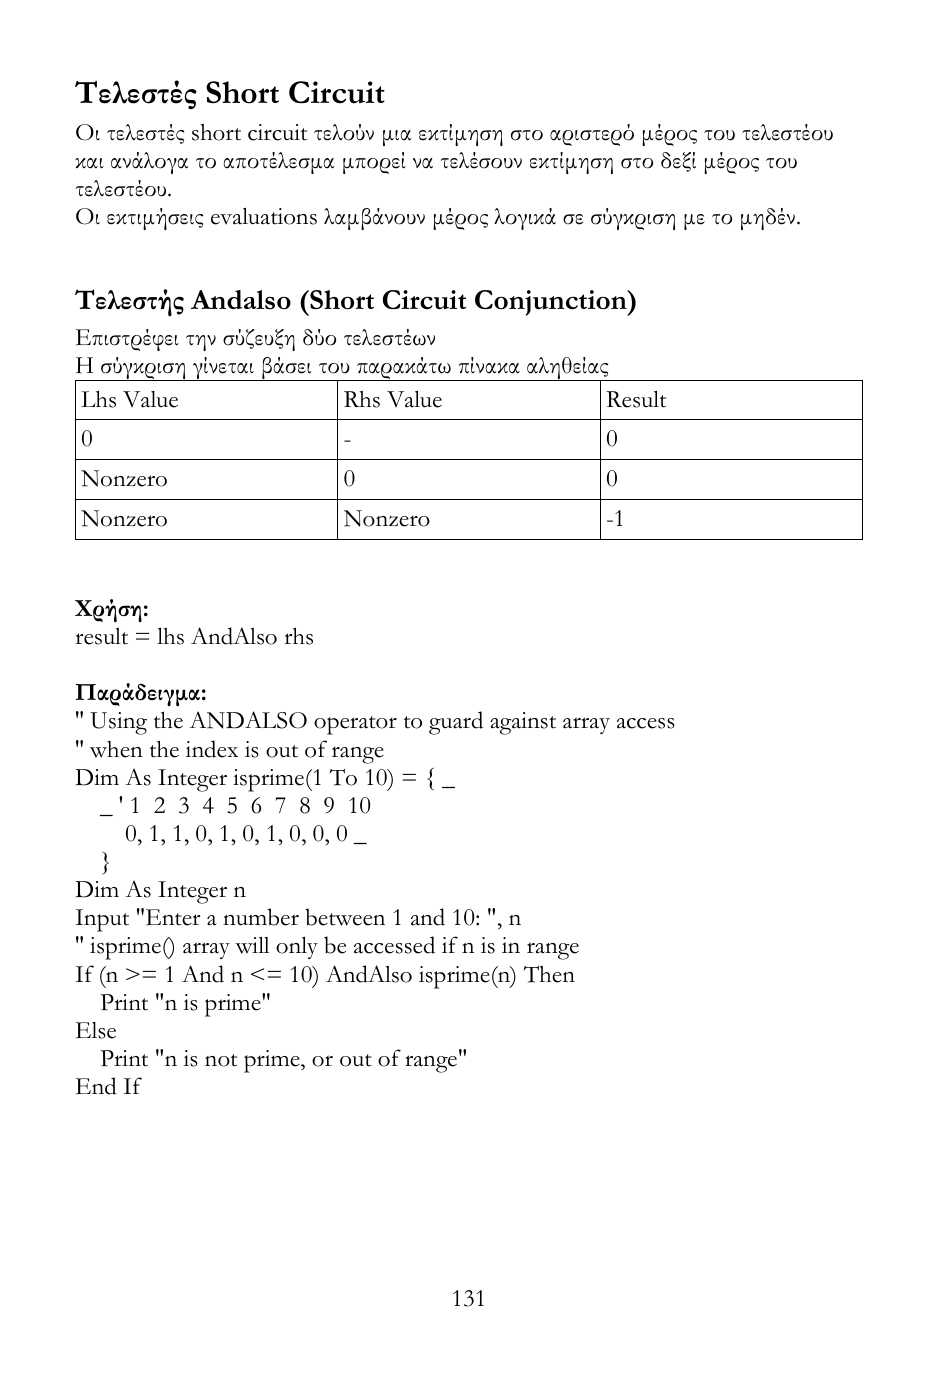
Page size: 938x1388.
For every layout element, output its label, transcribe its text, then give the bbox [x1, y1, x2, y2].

table_header Result [601, 381, 862, 419]
text Οι εκτιμήσεις evaluations λαμβάνουν μέρος λογικά σε σύγκριση με το μηδέν. [75, 203, 862, 231]
table_cell -1 [601, 500, 862, 538]
text } [75, 848, 862, 876]
text Print "n is not prime, or out of range" [75, 1045, 862, 1073]
text Else [75, 1017, 862, 1045]
subtitle Τελεστής Andalso (Short Circuit Conjunction) [75, 284, 862, 317]
text 0, 1, 1, 0, 1, 0, 1, 0, 0, 0 _ [75, 820, 862, 848]
table_cell Nonzero [76, 460, 337, 499]
table_cell Nonzero [338, 500, 600, 538]
table_cell 0 [76, 420, 337, 459]
text '' isprime() array will only be accessed if n is in range [75, 932, 862, 960]
table_header Rhs Value [338, 381, 600, 419]
text If (n >= 1 And n <= 10) AndAlso isprime(n) Then [75, 960, 862, 988]
text '' when the index is out of range [75, 735, 862, 763]
text Dim As Integer isprime(1 To 10) = { _ [75, 763, 862, 792]
table_cell 0 [338, 460, 600, 499]
table_header Lhs Value [76, 381, 337, 419]
table_cell - [338, 420, 600, 459]
table_cell 0 [601, 420, 862, 459]
text Dim As Integer n [75, 876, 862, 904]
text Χρήση: [75, 595, 862, 623]
subtitle Τελεστές Short Circuit [75, 75, 862, 112]
text '' Using the ANDALSO operator to guard against array access [75, 707, 862, 735]
text Η σύγκριση γίνεται βάσει του παρακάτω πίνακα αληθείας [75, 352, 862, 380]
text Print "n is prime" [75, 988, 862, 1017]
table_cell Nonzero [76, 500, 337, 538]
table_cell 0 [601, 460, 862, 499]
text Input "Enter a number between 1 and 10: ", n [75, 904, 862, 932]
text End If [75, 1073, 862, 1101]
text _ ' 1 2 3 4 5 6 7 8 9 10 [75, 792, 862, 820]
text Παράδειγμα: [75, 679, 862, 707]
text Επιστρέφει την σύζευξη δύο τελεστέων [75, 323, 862, 352]
text Οι τελεστές short circuit τελούν μια εκτίμηση στο αριστερό μέρος του τελεστέου και ανάλογα το αποτέλεσμα μπορεί να τελέσουν εκτίμηση στο δεξί μέρος του τελεστέου. [75, 119, 862, 203]
text result = lhs AndAlso rhs [75, 623, 862, 651]
